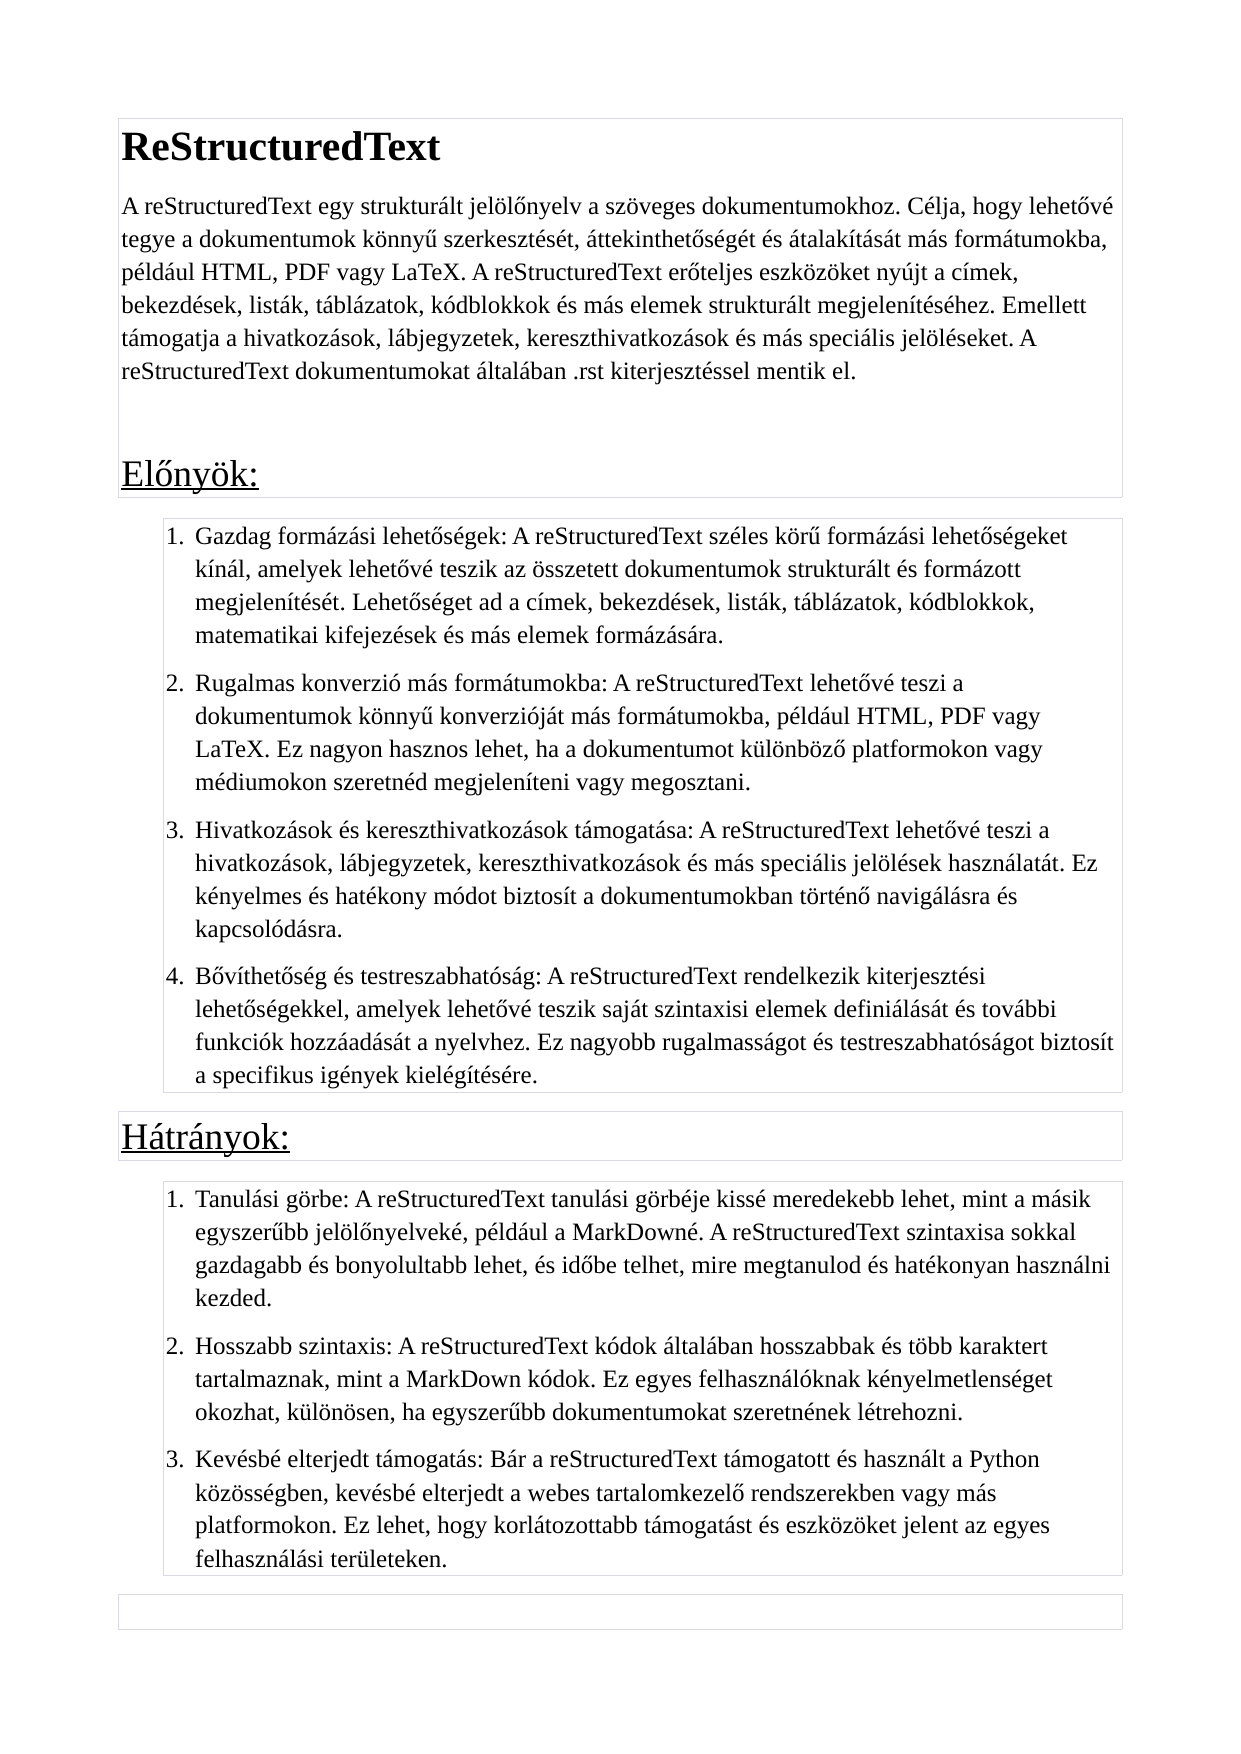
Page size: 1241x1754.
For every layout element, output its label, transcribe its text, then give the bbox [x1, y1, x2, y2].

text Előnyök: [119, 448, 1122, 497]
text Hátrányok: [119, 1112, 1122, 1160]
list Kevésbé elterjedt támogatás: Bár a reStructuredText támogatott és használt a Python közösségben, kevésbé elterjedt a webes tartalomkezelő rendszerekben vagy más platformokon. Ez lehet, hogy korlátozottabb támogatást és eszközöket jelent az egyes felhasználási területeken. [164, 1442, 1122, 1575]
list Gazdag formázási lehetőségek: A reStructuredText széles körű formázási lehetőségeket kínál, amelyek lehetővé teszik az összetett dokumentumok strukturált és formázott megjelenítését. Lehetőséget ad a címek, bekezdések, listák, táblázatok, kódblokkok, matematikai kifejezések és más elemek formázására. [164, 519, 1122, 649]
list Tanulási görbe: A reStructuredText tanulási görbéje kissé meredekebb lehet, mint a másik egyszerűbb jelölőnyelveké, például a MarkDowné. A reStructuredText szintaxisa sokkal gazdagabb és bonyolultabb lehet, és időbe telhet, mire megtanulod és hatékonyan használni kezded. [164, 1182, 1122, 1312]
list Hivatkozások és kereszthivatkozások támogatása: A reStructuredText lehetővé teszi a hivatkozások, lábjegyzetek, kereszthivatkozások és más speciális jelölések használatát. Ez kényelmes és hatékony módot biztosít a dokumentumokban történő navigálásra és kapcsolódásra. [164, 812, 1122, 942]
text A reStructuredText egy strukturált jelölőnyelv a szöveges dokumentumokhoz. Célja, hogy lehetővé tegye a dokumentumok könnyű szerkesztését, áttekinthetőségét és átalakítását más formátumokba, például HTML, PDF vagy LaTeX. A reStructuredText erőteljes eszközöket nyújt a címek, bekezdések, listák, táblázatok, kódblokkok és más elemek strukturált megjelenítéséhez. Emellett támogatja a hivatkozások, lábjegyzetek, kereszthivatkozások és más speciális jelöléseket. A reStructuredText dokumentumokat általában .rst kiterjesztéssel mentik el. [119, 188, 1122, 385]
text ReStructuredText [119, 119, 1122, 169]
list Rugalmas konverzió más formátumokba: A reStructuredText lehetővé teszi a dokumentumok könnyű konverzióját más formátumokba, például HTML, PDF vagy LaTeX. Ez nagyon hasznos lehet, ha a dokumentumot különböző platformokon vagy médiumokon szeretnéd megjeleníteni vagy megosztani. [164, 665, 1122, 796]
list Bővíthetőség és testreszabhatóság: A reStructuredText rendelkezik kiterjesztési lehetőségekkel, amelyek lehetővé teszik saját szintaxisi elemek definiálását és további funkciók hozzáadását a nyelvhez. Ez nagyobb rugalmasságot és testreszabhatóságot biztosít a specifikus igények kielégítésére. [164, 958, 1122, 1092]
list Hosszabb szintaxis: A reStructuredText kódok általában hosszabbak és több karaktert tartalmaznak, mint a MarkDown kódok. Ez egyes felhasználóknak kényelmetlenséget okozhat, különösen, ha egyszerűbb dokumentumokat szeretnének létrehozni. [164, 1328, 1122, 1426]
